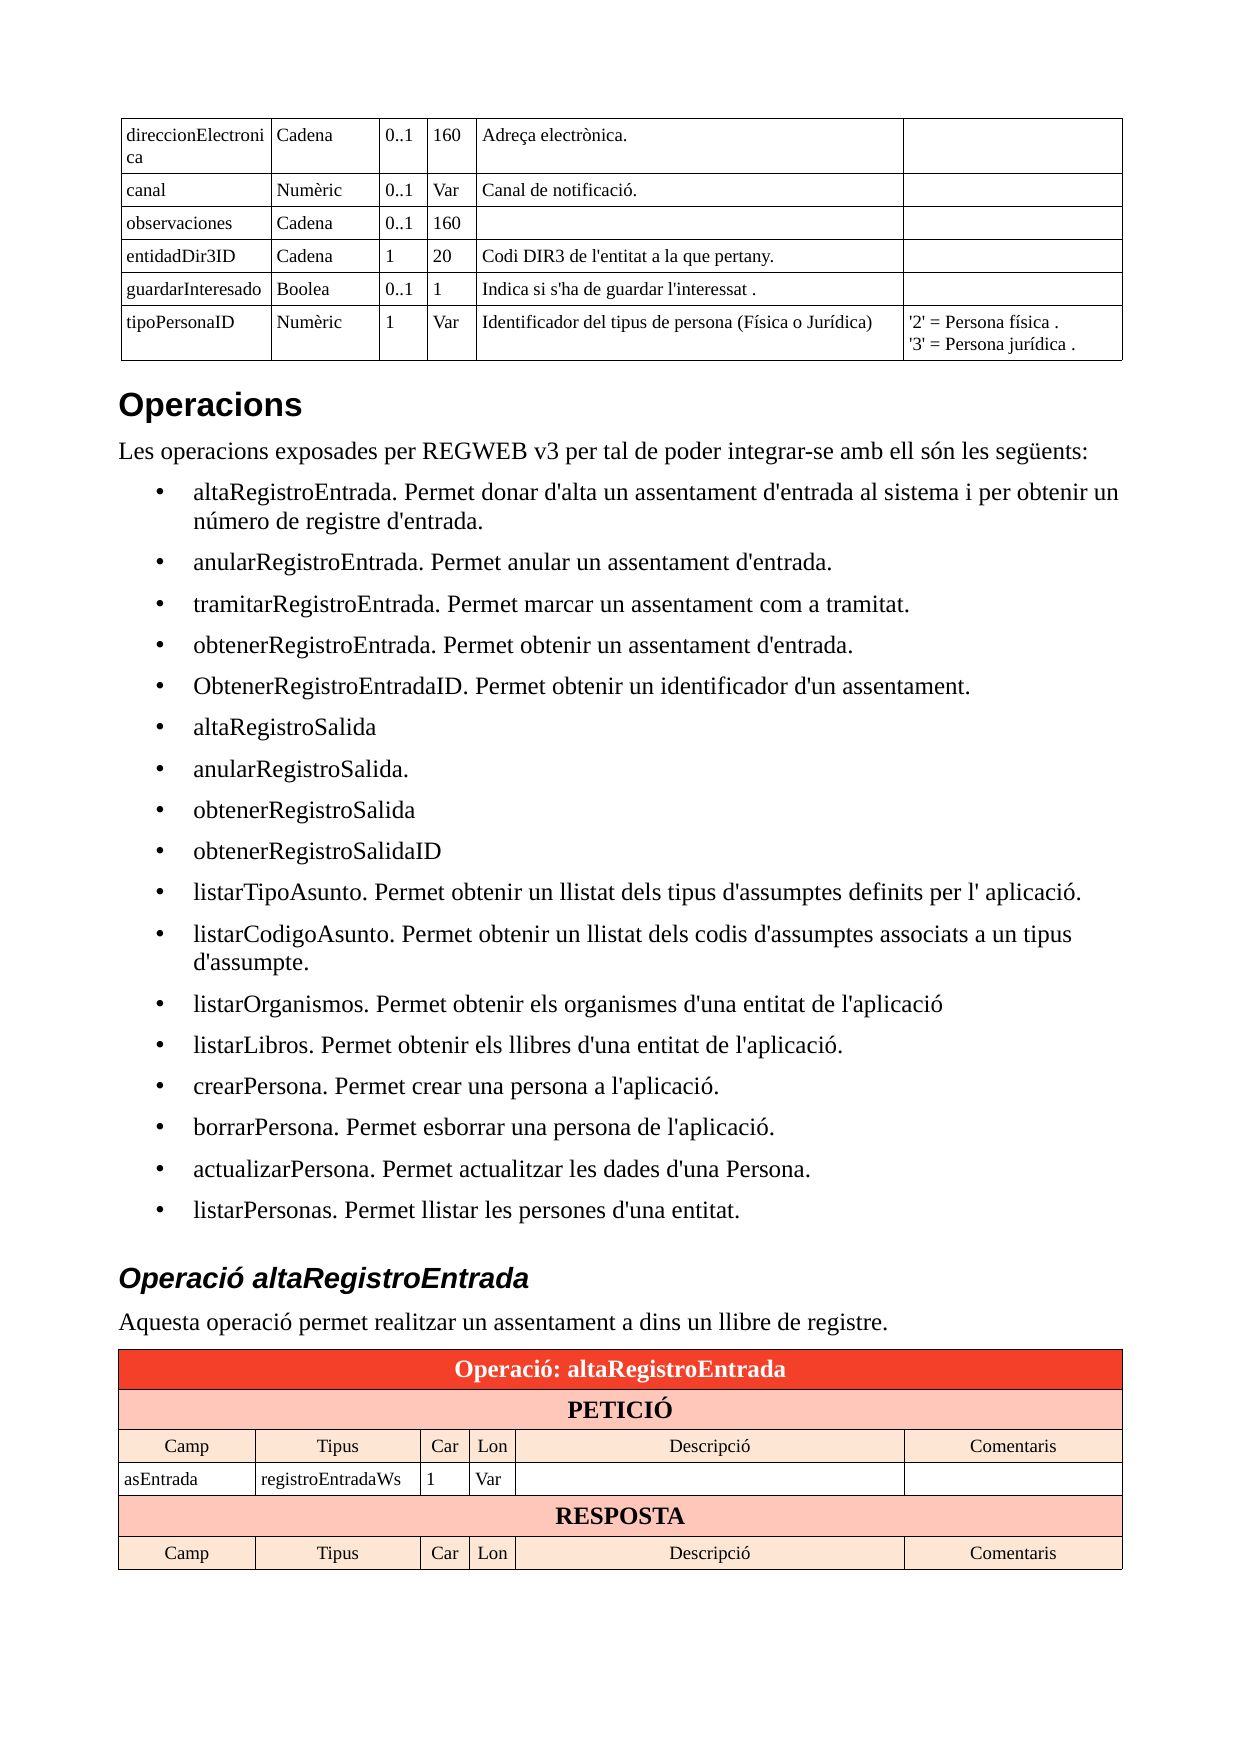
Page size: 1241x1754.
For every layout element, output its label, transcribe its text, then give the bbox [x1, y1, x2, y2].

table_cell [477, 207, 903, 239]
table_cell Car [421, 1430, 469, 1462]
table_cell Comentaris [905, 1430, 1122, 1462]
table_cell [904, 207, 1122, 239]
table_cell Var [428, 174, 476, 206]
table_cell direccionElectronica [122, 119, 271, 173]
table_cell Adreça electrònica. [477, 119, 903, 173]
table_cell Identificador del tipus de persona (Física o Jurídica) [477, 306, 903, 360]
table_cell tipoPersonaID [122, 306, 271, 360]
table_cell 1 [421, 1463, 469, 1495]
table_cell Lon [470, 1537, 515, 1569]
table_cell 0..1 [380, 119, 427, 173]
text Aquesta operació permet realitzar un assentament a dins un llibre de registre. [118, 1307, 1122, 1336]
table_cell [516, 1463, 904, 1495]
table_cell [904, 119, 1122, 173]
table_cell Indica si s'ha de guardar l'interessat . [477, 273, 903, 305]
list anularRegistroEntrada. Permet anular un assentament d'entrada. [156, 547, 1122, 576]
list listarOrganismos. Permet obtenir els organismes d'una entitat de l'aplicació [156, 989, 1122, 1017]
table_cell 0..1 [380, 174, 427, 206]
table_cell [904, 174, 1122, 206]
table_cell Var [428, 306, 476, 360]
subtitle Operació altaRegistroEntrada [118, 1261, 1122, 1295]
table_cell '2' = Persona física . '3' = Persona jurídica . [904, 306, 1122, 360]
table_cell Camp [119, 1537, 255, 1569]
table_cell [905, 1463, 1122, 1495]
table_cell Descripció [516, 1430, 904, 1462]
list obtenerRegistroEntrada. Permet obtenir un assentament d'entrada. [156, 630, 1122, 659]
table_cell Cadena [272, 119, 379, 173]
list tramitarRegistroEntrada. Permet marcar un assentament com a tramitat. [156, 589, 1122, 617]
list listarPersonas. Permet llistar les persones d'una entitat. [156, 1195, 1122, 1224]
table_cell 0..1 [380, 207, 427, 239]
table_cell Numèric [272, 306, 379, 360]
table_cell Boolea [272, 273, 379, 305]
table_cell 160 [428, 119, 476, 173]
table_cell Numèric [272, 174, 379, 206]
table_cell entidadDir3ID [122, 240, 271, 272]
list obtenerRegistroSalida [156, 795, 1122, 824]
table_cell Comentaris [905, 1537, 1122, 1569]
table_header Operació: altaRegistroEntrada [119, 1350, 1122, 1389]
list listarCodigoAsunto. Permet obtenir un llistat dels codis d'assumptes associats a un tipus d'assumpte. [156, 919, 1122, 976]
list listarLibros. Permet obtenir els llibres d'una entitat de l'aplicació. [156, 1030, 1122, 1059]
table_cell Descripció [516, 1537, 904, 1569]
table_cell registroEntradaWs [256, 1463, 420, 1495]
table_cell Codi DIR3 de l'entitat a la que pertany. [477, 240, 903, 272]
table_cell observaciones [122, 207, 271, 239]
table_cell Car [421, 1537, 469, 1569]
table_cell Canal de notificació. [477, 174, 903, 206]
table_cell Cadena [272, 240, 379, 272]
table_cell RESPOSTA [119, 1496, 1122, 1536]
table_cell Lon [470, 1430, 515, 1462]
table_cell canal [122, 174, 271, 206]
table_cell Cadena [272, 207, 379, 239]
list altaRegistroSalida [156, 712, 1122, 741]
table_cell 20 [428, 240, 476, 272]
table_cell guardarInteresado [122, 273, 271, 305]
list actualizarPersona. Permet actualitzar les dades d'una Persona. [156, 1154, 1122, 1182]
table_cell Tipus [256, 1430, 420, 1462]
table_cell [904, 273, 1122, 305]
list listarTipoAsunto. Permet obtenir un llistat dels tipus d'assumptes definits per l' aplicació. [156, 877, 1122, 906]
text Les operacions exposades per REGWEB v3 per tal de poder integrar-se amb ell són les següents: [118, 436, 1122, 465]
table_cell [904, 240, 1122, 272]
table_cell asEntrada [119, 1463, 255, 1495]
table_cell 0..1 [380, 273, 427, 305]
subtitle Operacions [118, 385, 1122, 424]
table_cell Var [470, 1463, 515, 1495]
list crearPersona. Permet crear una persona a l'aplicació. [156, 1071, 1122, 1100]
list ObtenerRegistroEntradaID. Permet obtenir un identificador d'un assentament. [156, 671, 1122, 700]
list altaRegistroEntrada. Permet donar d'alta un assentament d'entrada al sistema i per obtenir un número de registre d'entrada. [156, 477, 1122, 535]
table_cell Camp [119, 1430, 255, 1462]
list obtenerRegistroSalidaID [156, 836, 1122, 865]
table_cell 1 [380, 240, 427, 272]
list borrarPersona. Permet esborrar una persona de l'aplicació. [156, 1112, 1122, 1141]
table_cell 1 [428, 273, 476, 305]
list anularRegistroSalida. [156, 754, 1122, 782]
table_cell 1 [380, 306, 427, 360]
table_cell 160 [428, 207, 476, 239]
table_cell Tipus [256, 1537, 420, 1569]
table_cell PETICIÓ [119, 1390, 1122, 1429]
